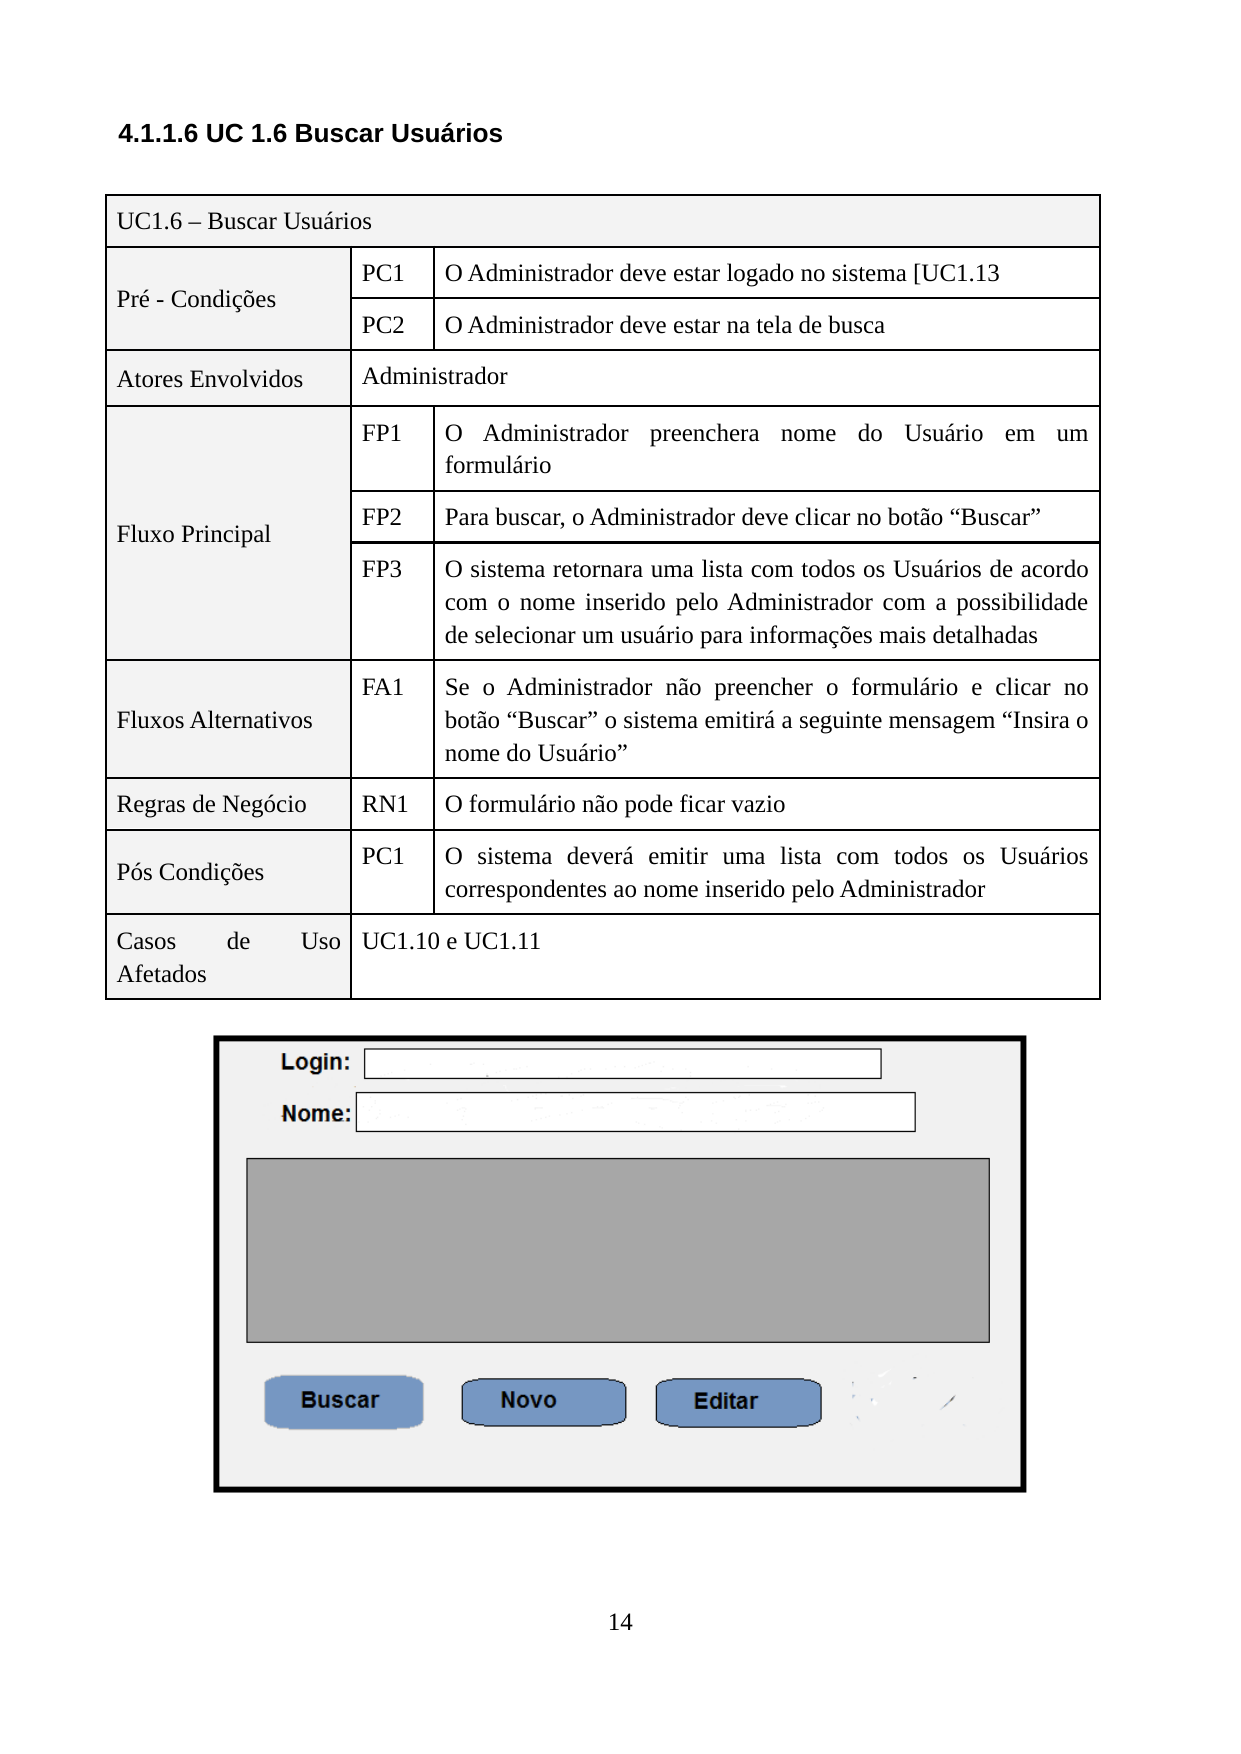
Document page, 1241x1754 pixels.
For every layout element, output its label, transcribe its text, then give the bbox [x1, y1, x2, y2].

table_cell Pré - Condições [107, 248, 350, 349]
table_cell Para buscar, o Administrador deve clicar no botão “Buscar” [435, 492, 1099, 541]
table_cell Regras de Negócio [107, 779, 350, 828]
table_cell O Administrador deve estar na tela de busca [435, 299, 1099, 349]
table_cell Casos de Uso Afetados [107, 915, 350, 998]
table_cell Atores Envolvidos [107, 351, 350, 405]
table_cell FA1 [352, 661, 433, 777]
table_cell O Administrador deve estar logado no sistema [UC1.13 [435, 248, 1099, 297]
table_cell Administrador [352, 351, 1099, 405]
table_cell FP3 [352, 544, 433, 659]
table_cell PC1 [352, 831, 433, 913]
table_cell O formulário não pode ficar vazio [435, 779, 1099, 828]
table_header UC1.6 – Buscar Usuários [107, 196, 1099, 246]
table_cell Fluxo Principal [107, 407, 350, 659]
table_cell FP1 [352, 407, 433, 490]
subtitle 4.1.1.6 UC 1.6 Buscar Usuários [118, 118, 1122, 148]
table_cell Se o Administrador não preencher o formulário e clicar no botão “Buscar” o sistema emitirá a seguinte mensagem “Insira o nome do Usuário” [435, 661, 1099, 777]
table_cell PC1 [352, 248, 433, 297]
table_cell Pós Condições [107, 831, 350, 913]
table_cell UC1.10 e UC1.11 [352, 915, 1099, 998]
picture [210, 1033, 1030, 1495]
table_cell RN1 [352, 779, 433, 828]
table_cell O Administrador preenchera nome do Usuário em um formulário [435, 407, 1099, 490]
table_cell PC2 [352, 299, 433, 349]
table_cell Fluxos Alternativos [107, 661, 350, 777]
table_cell O sistema retornara uma lista com todos os Usuários de acordo com o nome inserido pelo Administrador com a possibilidade de selecionar um usuário para informações mais detalhadas [435, 544, 1099, 659]
table_cell FP2 [352, 492, 433, 541]
table_cell O sistema deverá emitir uma lista com todos os Usuários correspondentes ao nome inserido pelo Administrador [435, 831, 1099, 913]
